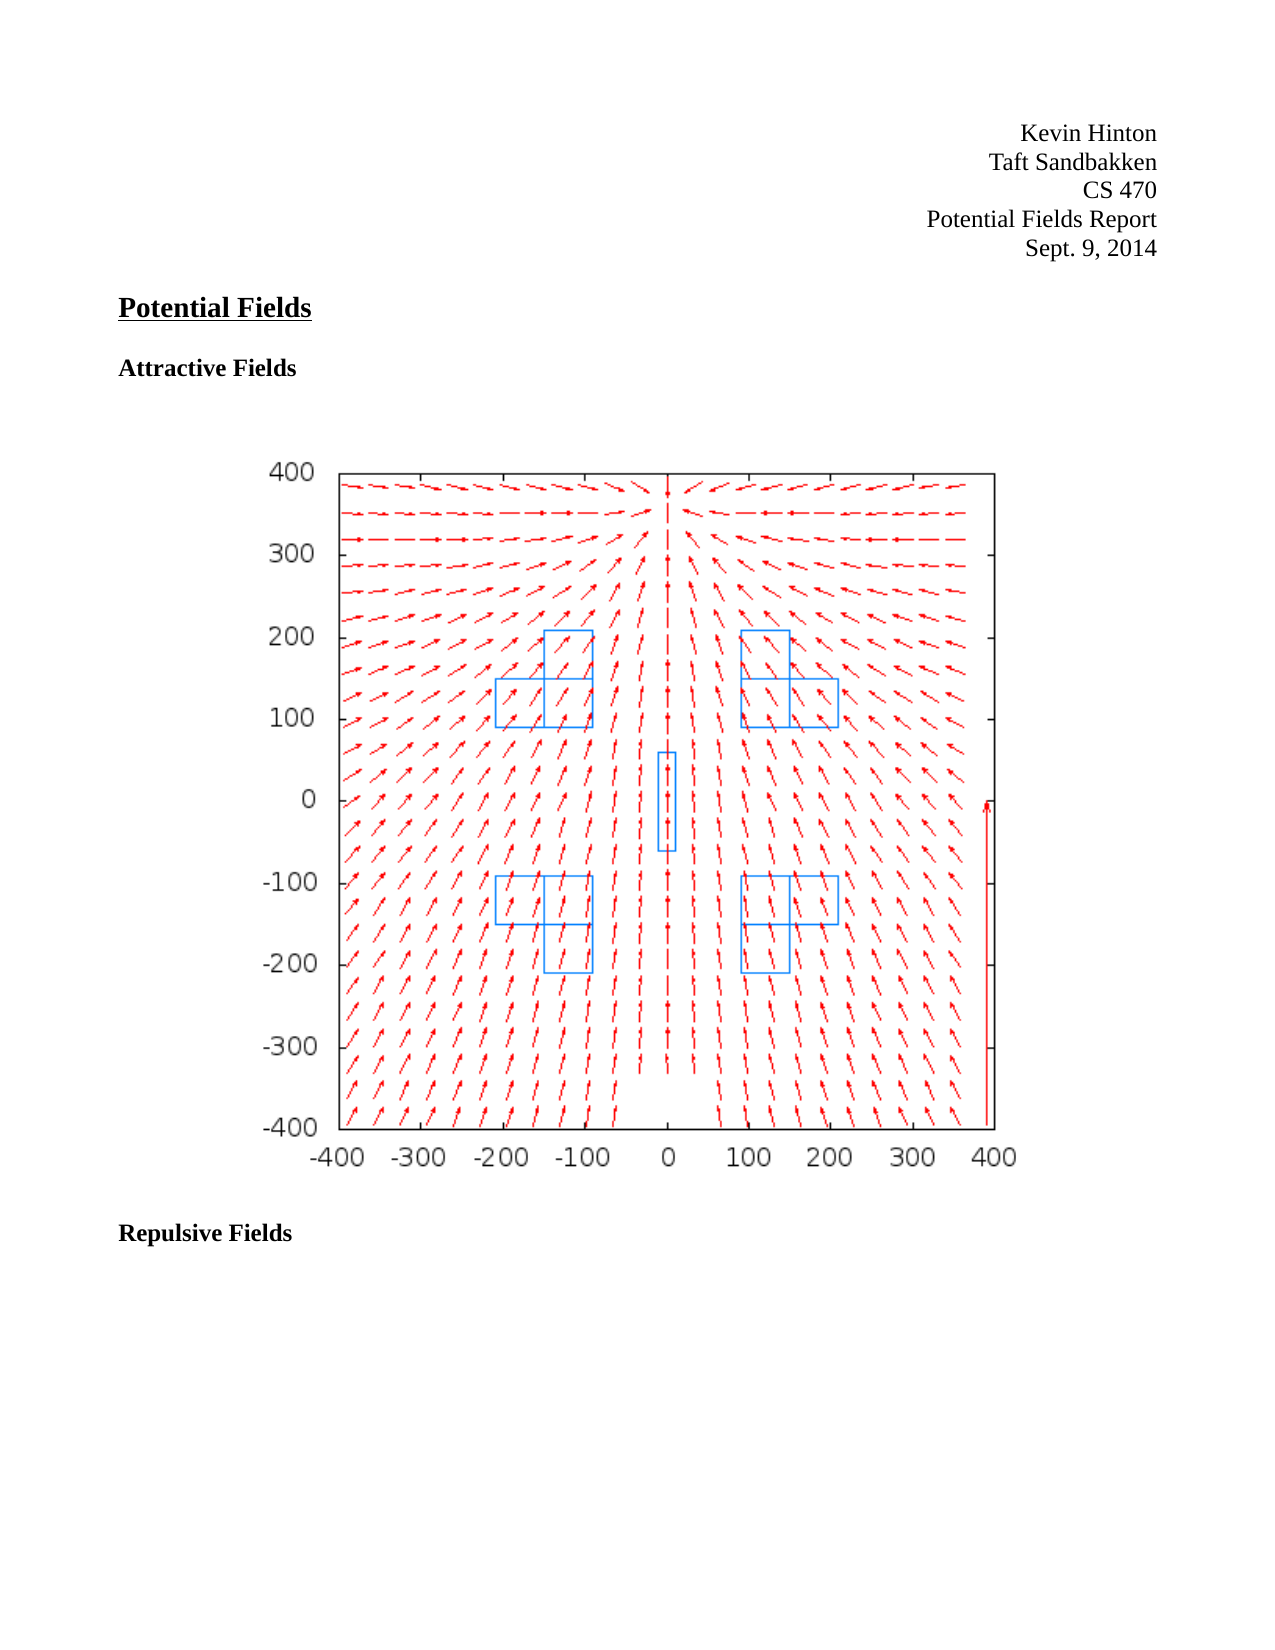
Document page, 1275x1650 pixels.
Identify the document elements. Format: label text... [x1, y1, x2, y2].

text Taft Sandbakken [118, 147, 1157, 176]
text CS 470 [118, 176, 1157, 204]
picture [137, 439, 1138, 1190]
text Attractive Fields [118, 353, 1157, 382]
text Sept. 9, 2014 [118, 233, 1157, 262]
text Potential Fields Report [118, 204, 1157, 233]
text Repulsive Fields [118, 1218, 1157, 1247]
text Kevin Hinton [118, 118, 1157, 147]
text Potential Fields [118, 291, 1157, 324]
